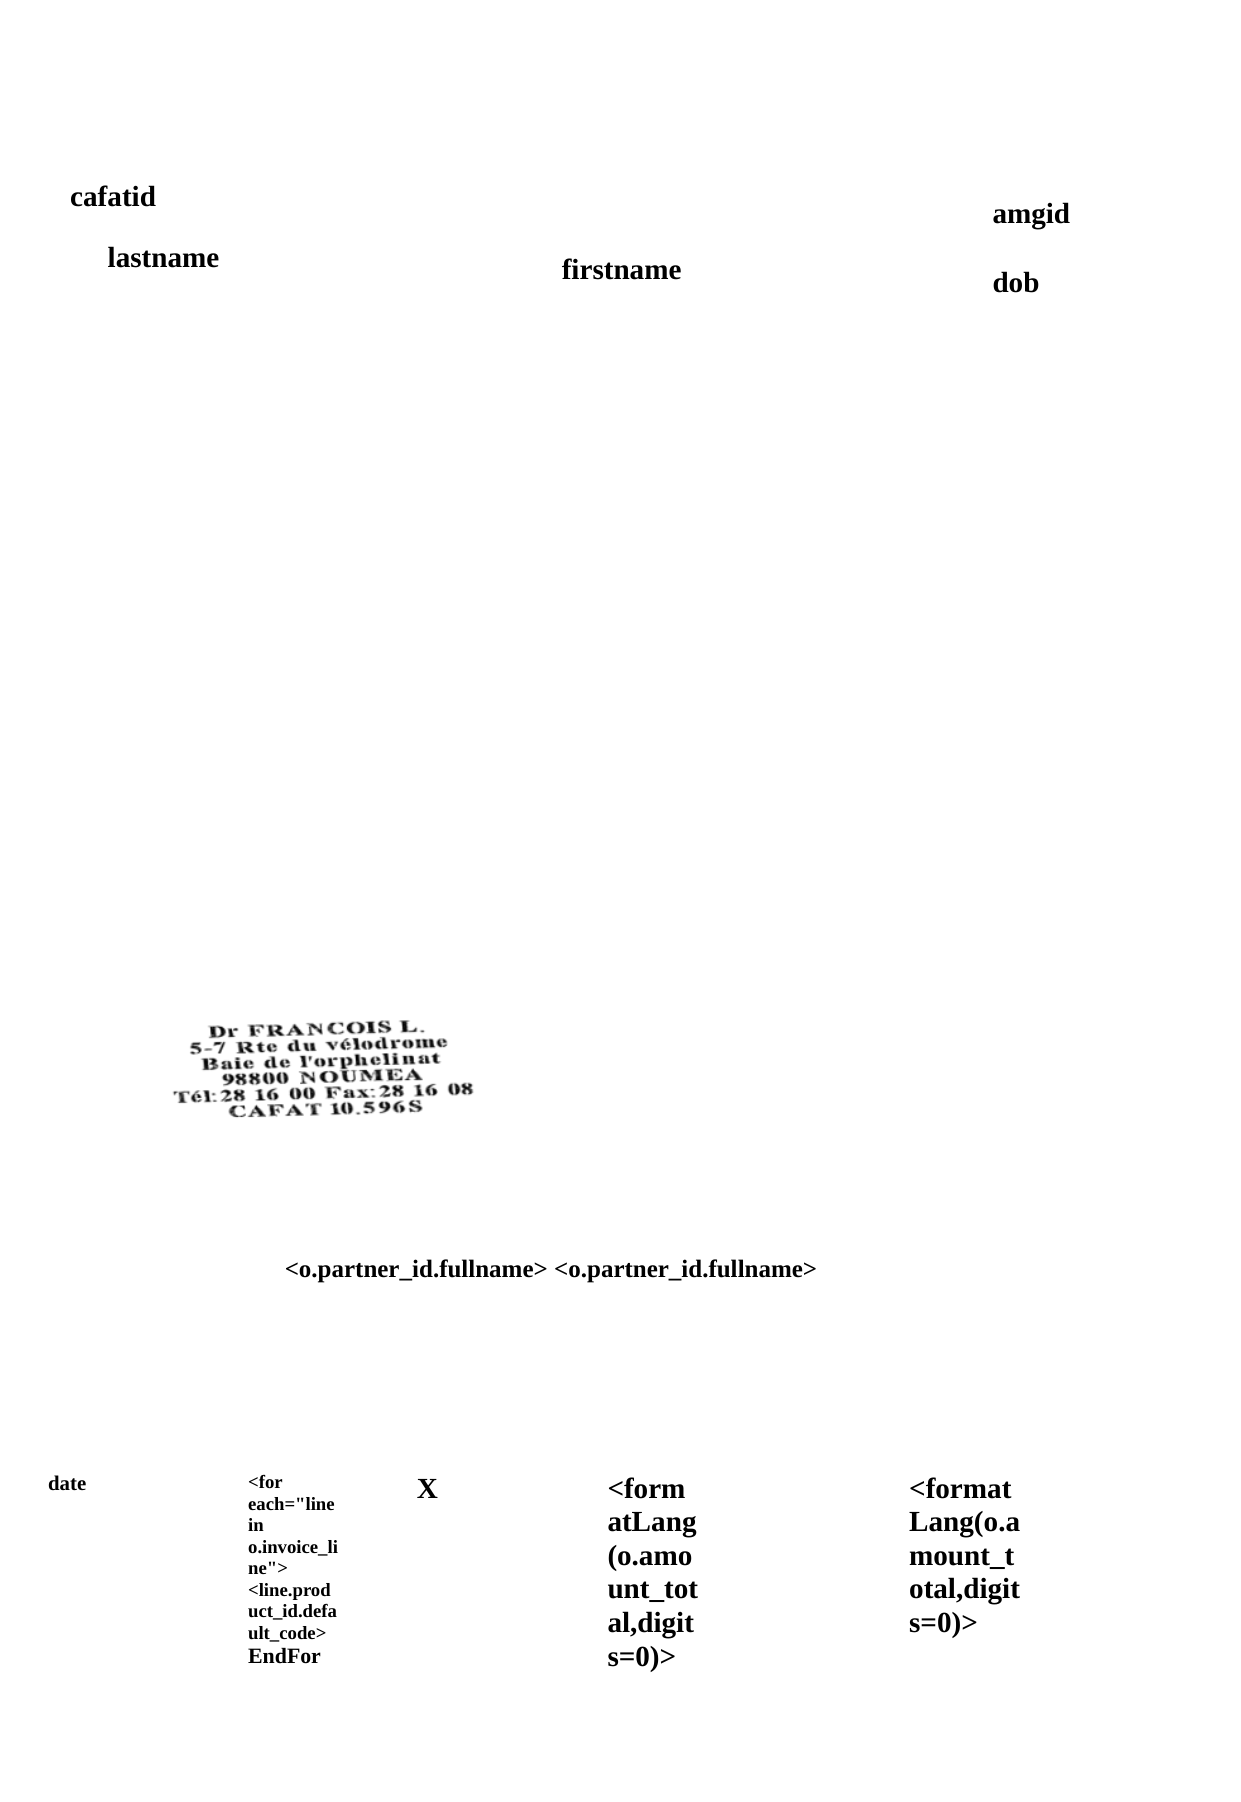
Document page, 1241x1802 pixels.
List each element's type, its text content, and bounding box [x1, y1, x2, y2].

text cafatid [70, 179, 263, 212]
table_header [705, 1465, 847, 1678]
table_header [847, 1465, 903, 1678]
text dob [992, 265, 1178, 299]
table_header <formatLang(o.amount_total,digits=0)> [903, 1465, 1033, 1678]
text amgid [992, 196, 1116, 229]
text <o.partner_id.fullname> <o.partner_id.fullname> [284, 1254, 876, 1283]
table_header <for each="line in o.invoice_line"> <line.product_id.default_code> EndFor [242, 1465, 344, 1678]
table_header X [411, 1465, 494, 1678]
table_header <formatLang(o.amount_total,digits=0)> [602, 1465, 705, 1678]
table_header [153, 1465, 242, 1678]
picture [155, 1018, 491, 1126]
table_header date [42, 1465, 153, 1678]
text lastname [107, 240, 500, 273]
text firstname [562, 252, 841, 285]
table_header [494, 1465, 602, 1678]
table_header [344, 1465, 411, 1678]
